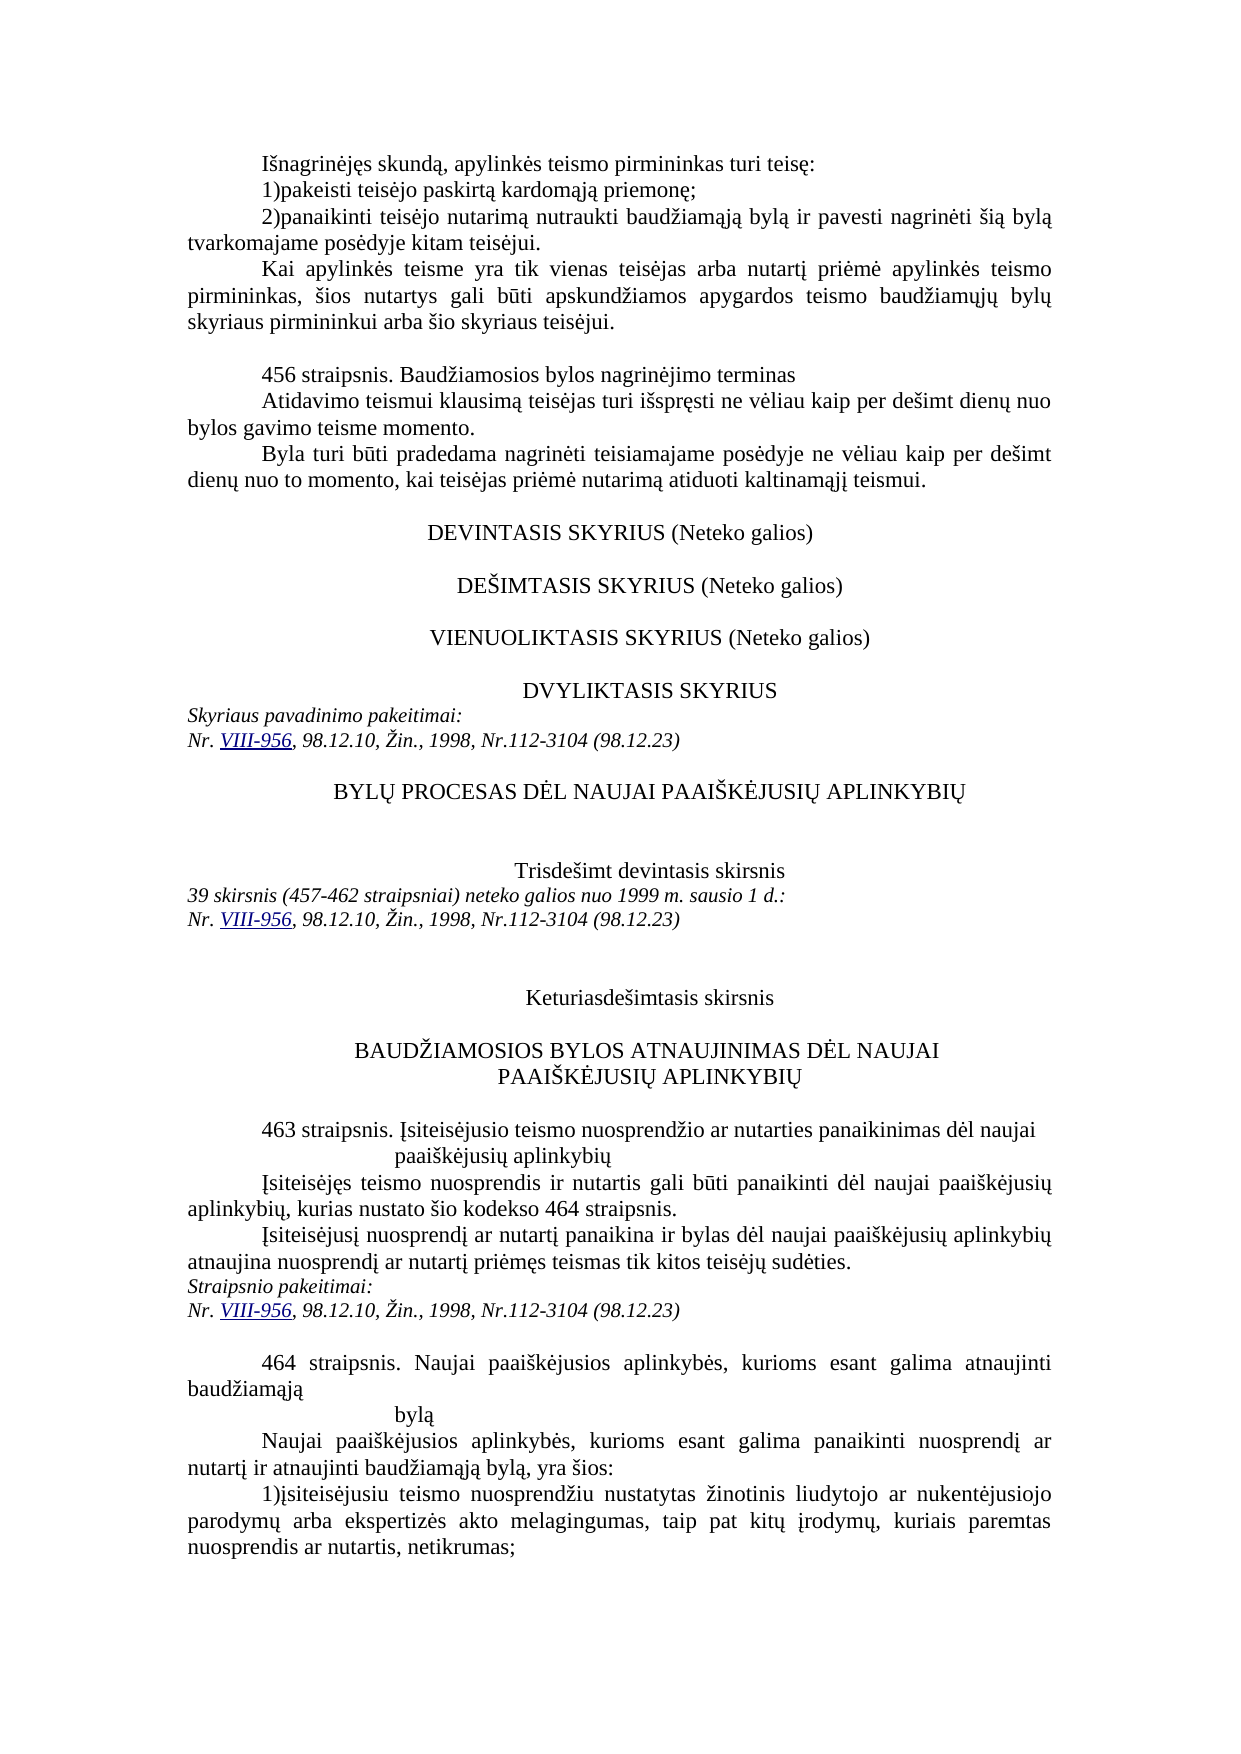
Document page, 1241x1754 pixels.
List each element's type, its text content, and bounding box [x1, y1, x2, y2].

text DVYLIKTASIS SKYRIUS [187, 677, 1053, 703]
text Trisdešimt devintasis skirsnis [187, 857, 1053, 883]
text Išnagrinėjęs skundą, apylinkės teismo pirmininkas turi teisę: [187, 150, 1053, 176]
text Atidavimo teismui klausimą teisėjas turi išspręsti ne vėliau kaip per dešimt dienų nuo bylos gavimo teisme momento. [187, 387, 1053, 440]
text 456 straipsnis. Baudžiamosios bylos nagrinėjimo terminas [187, 361, 1053, 387]
text 1)įsiteisėjusiu teismo nuosprendžiu nustatytas žinotinis liudytojo ar nukentėjusiojo parodymų arba ekspertizės akto melagingumas, taip pat kitų įrodymų, kuriais paremtas nuosprendis ar nutartis, netikrumas; [187, 1480, 1053, 1559]
text Naujai paaiškėjusios aplinkybės, kurioms esant galima panaikinti nuosprendį ar nutartį ir atnaujinti baudžiamąją bylą, yra šios: [187, 1428, 1053, 1480]
text BAUDŽIAMOSIOS BYLOS ATNAUJINIMAS DĖL NAUJAI [187, 1037, 1053, 1063]
text Nr. VIII-956, 98.12.10, Žin., 1998, Nr.112-3104 (98.12.23) [187, 727, 1053, 752]
text BYLŲ PROCESAS DĖL NAUJAI PAAIŠKĖJUSIŲ APLINKYBIŲ [187, 778, 1053, 804]
text Kai apylinkės teisme yra tik vienas teisėjas arba nutartį priėmė apylinkės teismo pirmininkas, šios nutartys gali būti apskundžiamos apygardos teismo baudžiamųjų bylų skyriaus pirmininkui arba šio skyriaus teisėjui. [187, 255, 1053, 334]
text bylą [187, 1401, 1053, 1428]
text paaiškėjusių aplinkybių [187, 1142, 1053, 1169]
text 39 skirsnis (457-462 straipsniai) neteko galios nuo 1999 m. sausio 1 d.: [187, 883, 1053, 907]
text Straipsnio pakeitimai: [187, 1274, 1053, 1298]
text 2)panaikinti teisėjo nutarimą nutraukti baudžiamąją bylą ir pavesti nagrinėti šią bylą tvarkomajame posėdyje kitam teisėjui. [187, 203, 1053, 255]
text PAAIŠKĖJUSIŲ APLINKYBIŲ [187, 1063, 1053, 1089]
text Įsiteisėjusį nuosprendį ar nutartį panaikina ir bylas dėl naujai paaiškėjusių aplinkybių atnaujina nuosprendį ar nutartį priėmęs teismas tik kitos teisėjų sudėties. [187, 1221, 1053, 1274]
text Įsiteisėjęs teismo nuosprendis ir nutartis gali būti panaikinti dėl naujai paaiškėjusių aplinkybių, kurias nustato šio kodekso 464 straipsnis. [187, 1169, 1053, 1221]
text 1)pakeisti teisėjo paskirtą kardomąją priemonę; [187, 176, 1053, 203]
text Byla turi būti pradedama nagrinėti teisiamajame posėdyje ne vėliau kaip per dešimt dienų nuo to momento, kai teisėjas priėmė nutarimą atiduoti kaltinamąjį teismui. [187, 440, 1053, 493]
text DEŠIMTASIS SKYRIUS (Neteko galios) [187, 572, 1053, 598]
text Skyriaus pavadinimo pakeitimai: [187, 703, 1053, 727]
text DEVINTASIS SKYRIUS (Neteko galios) [187, 519, 1053, 545]
text Nr. VIII-956, 98.12.10, Žin., 1998, Nr.112-3104 (98.12.23) [187, 907, 1053, 931]
text Nr. VIII-956, 98.12.10, Žin., 1998, Nr.112-3104 (98.12.23) [187, 1298, 1053, 1322]
text 463 straipsnis. Įsiteisėjusio teismo nuosprendžio ar nutarties panaikinimas dėl naujai [187, 1116, 1053, 1142]
text 464 straipsnis. Naujai paaiškėjusios aplinkybės, kurioms esant galima atnaujinti baudžiamąją [187, 1348, 1053, 1401]
text VIENUOLIKTASIS SKYRIUS (Neteko galios) [187, 624, 1053, 651]
text Keturiasdešimtasis skirsnis [187, 984, 1053, 1011]
